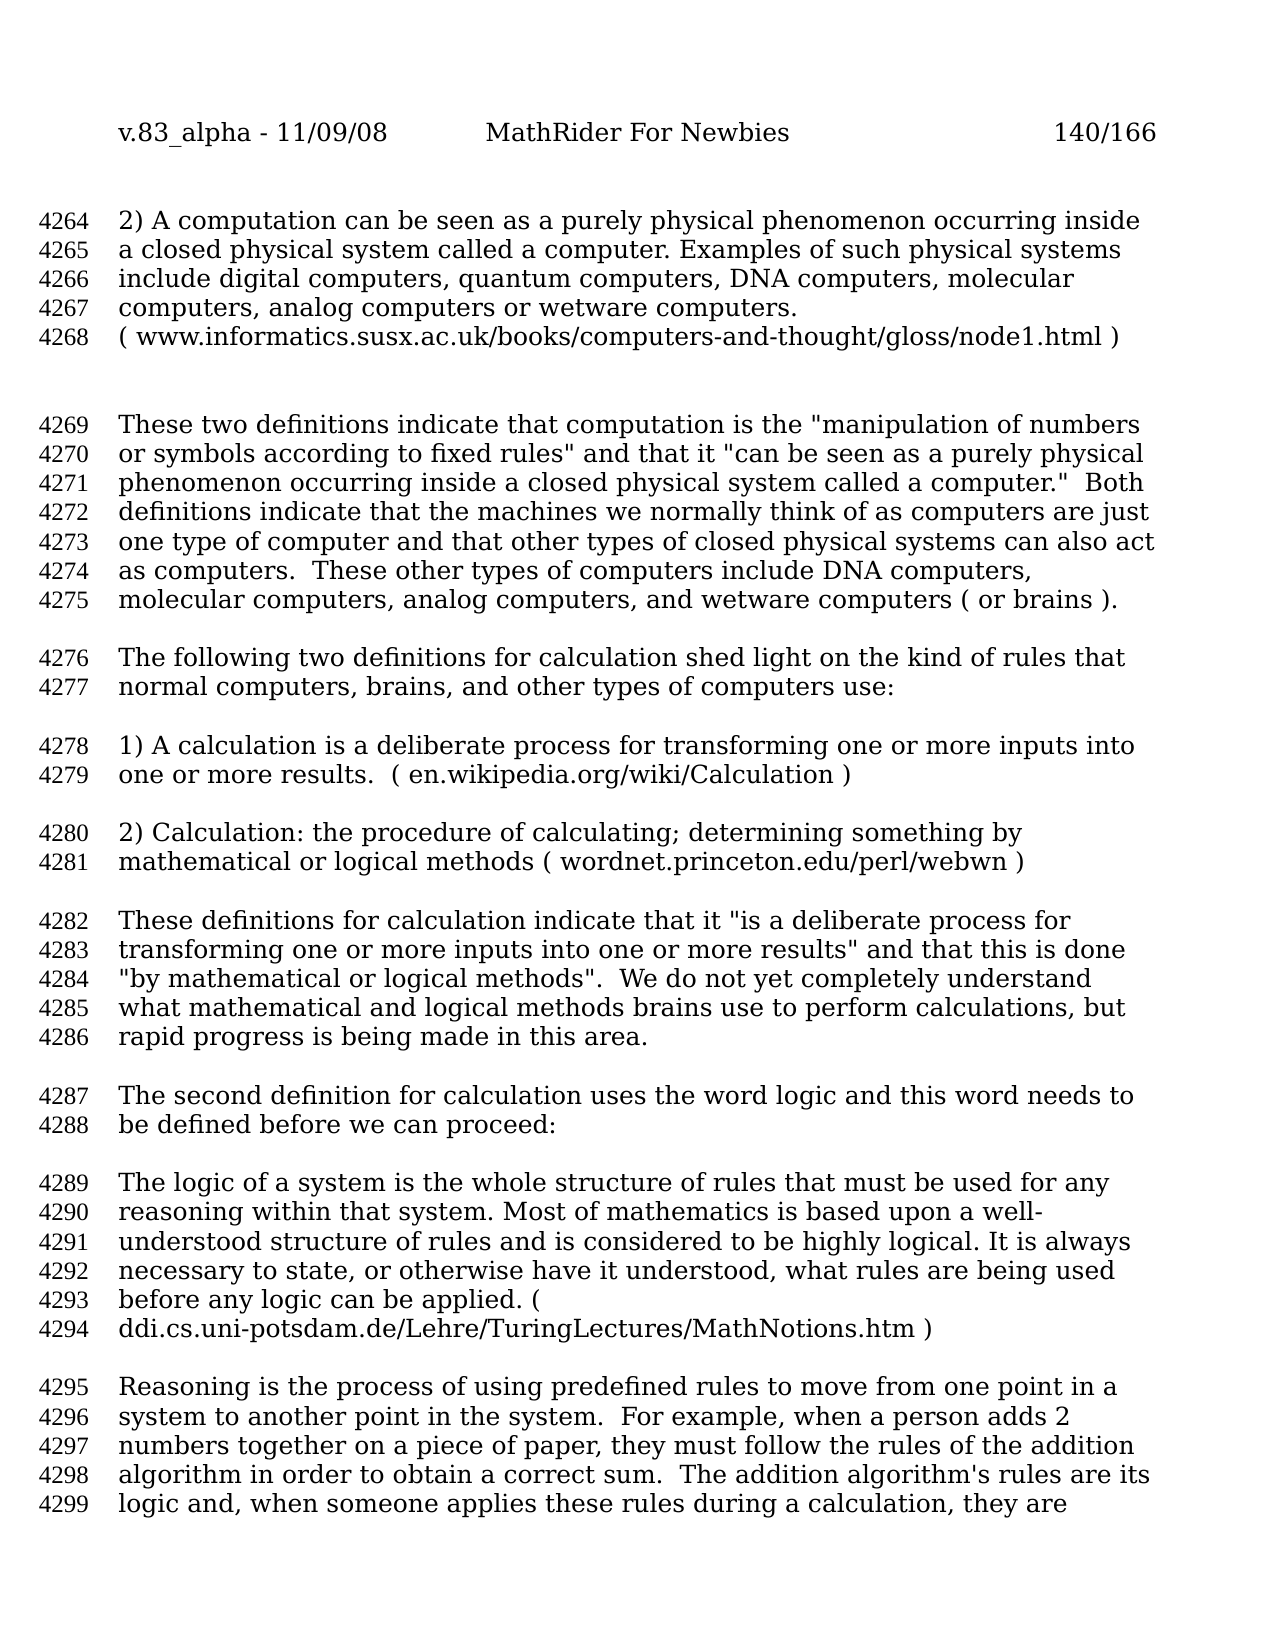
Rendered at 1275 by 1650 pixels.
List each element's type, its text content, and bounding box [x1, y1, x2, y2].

text These definitions for calculation indicate that it "is a deliberate process for transforming one or more inputs into one or more results" and that this is done "by mathematical or logical methods". We do not yet completely understand what mathematical and logical methods brains use to perform calculations, but rapid progress is being made in this area. [118, 906, 1157, 1052]
text 1) A calculation is a deliberate process for transforming one or more inputs into one or more results. ( en.wikipedia.org/wiki/Calculation ) [118, 731, 1157, 789]
text These two definitions indicate that computation is the "manipulation of numbers or symbols according to fixed rules" and that it "can be seen as a purely physical phenomenon occurring inside a closed physical system called a computer." Both definitions indicate that the machines we normally think of as computers are just one type of computer and that other types of closed physical systems can also act as computers. These other types of computers include DNA computers, molecular computers, analog computers, and wetware computers ( or brains ). [118, 410, 1157, 614]
text 2) A computation can be seen as a purely physical phenomenon occurring inside a closed physical system called a computer. Examples of such physical systems include digital computers, quantum computers, DNA computers, molecular computers, analog computers or wetware computers. ( www.informatics.susx.ac.uk/books/computers-and-thought/gloss/node1.html ) [118, 206, 1157, 352]
text The logic of a system is the whole structure of rules that must be used for any reasoning within that system. Most of mathematics is based upon a well-understood structure of rules and is considered to be highly logical. It is always necessary to state, or otherwise have it understood, what rules are being used before any logic can be applied. ( ddi.cs.uni-potsdam.de/Lehre/TuringLectures/MathNotions.htm ) [118, 1168, 1157, 1343]
text Reasoning is the process of using predefined rules to move from one point in a system to another point in the system. For example, when a person adds 2 numbers together on a piece of paper, they must follow the rules of the addition algorithm in order to obtain a correct sum. The addition algorithm's rules are its logic and, when someone applies these rules during a calculation, they are [118, 1373, 1157, 1518]
text The second definition for calculation uses the word logic and this word needs to be defined before we can proceed: [118, 1081, 1157, 1139]
text 2) Calculation: the procedure of calculating; determining something by mathematical or logical methods ( wordnet.princeton.edu/perl/webwn ) [118, 818, 1157, 877]
text The following two definitions for calculation shed light on the kind of rules that normal computers, brains, and other types of computers use: [118, 643, 1157, 702]
